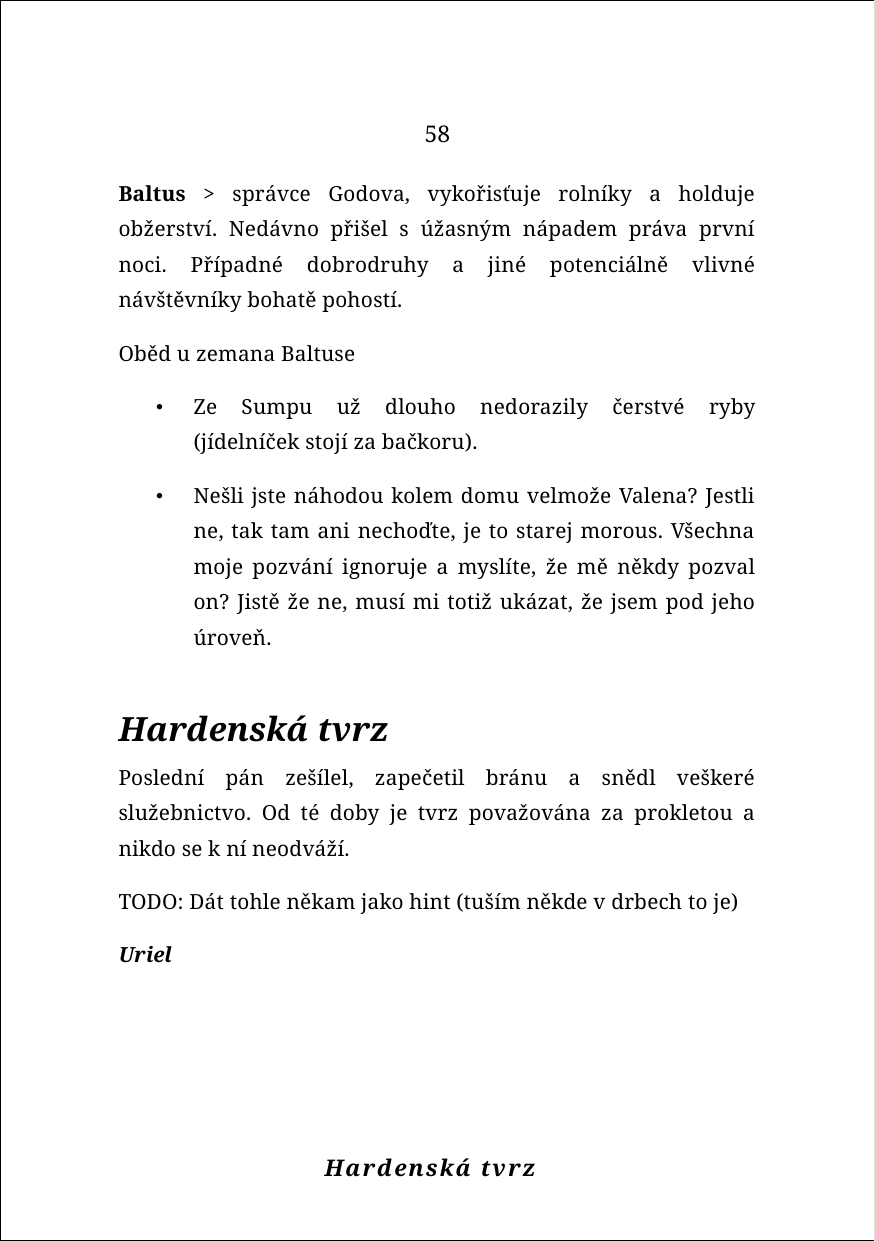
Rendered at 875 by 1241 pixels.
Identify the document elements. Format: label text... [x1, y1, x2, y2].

list Nešli jste náhodou kolem domu velmože Valena? Jestli ne, tak tam ani nechoďte, je to starej morous. Všechna moje pozvání ignoruje a myslíte, že mě někdy pozval on? Jistě že ne, musí mi totiž ukázat, že jsem pod jeho úroveň. [156, 481, 756, 651]
text Oběd u zemana Baltuse [118, 339, 756, 367]
text Uriel [118, 940, 756, 969]
text TODO: Dát tohle někam jako hint (tuším někde v drbech to je) [118, 887, 756, 916]
subtitle Hardenská tvrz [118, 706, 756, 751]
list Ze Sumpu už dlouho nedorazily čerstvé ryby (jídelníček stojí za bačkoru). [156, 392, 756, 456]
text Poslední pán zešílel, zapečetil bránu a snědl veškeré služebnictvo. Od té doby je tvrz považována za prokletou a nikdo se k ní neodváží. [118, 763, 756, 862]
text Baltus > správce Godova, vykořisťuje rolníky a holduje obžerství. Nedávno přišel s úžasným nápadem práva první noci. Případné dobrodruhy a jiné potenciálně vlivné návštěvníky bohatě pohostí. [118, 179, 756, 314]
